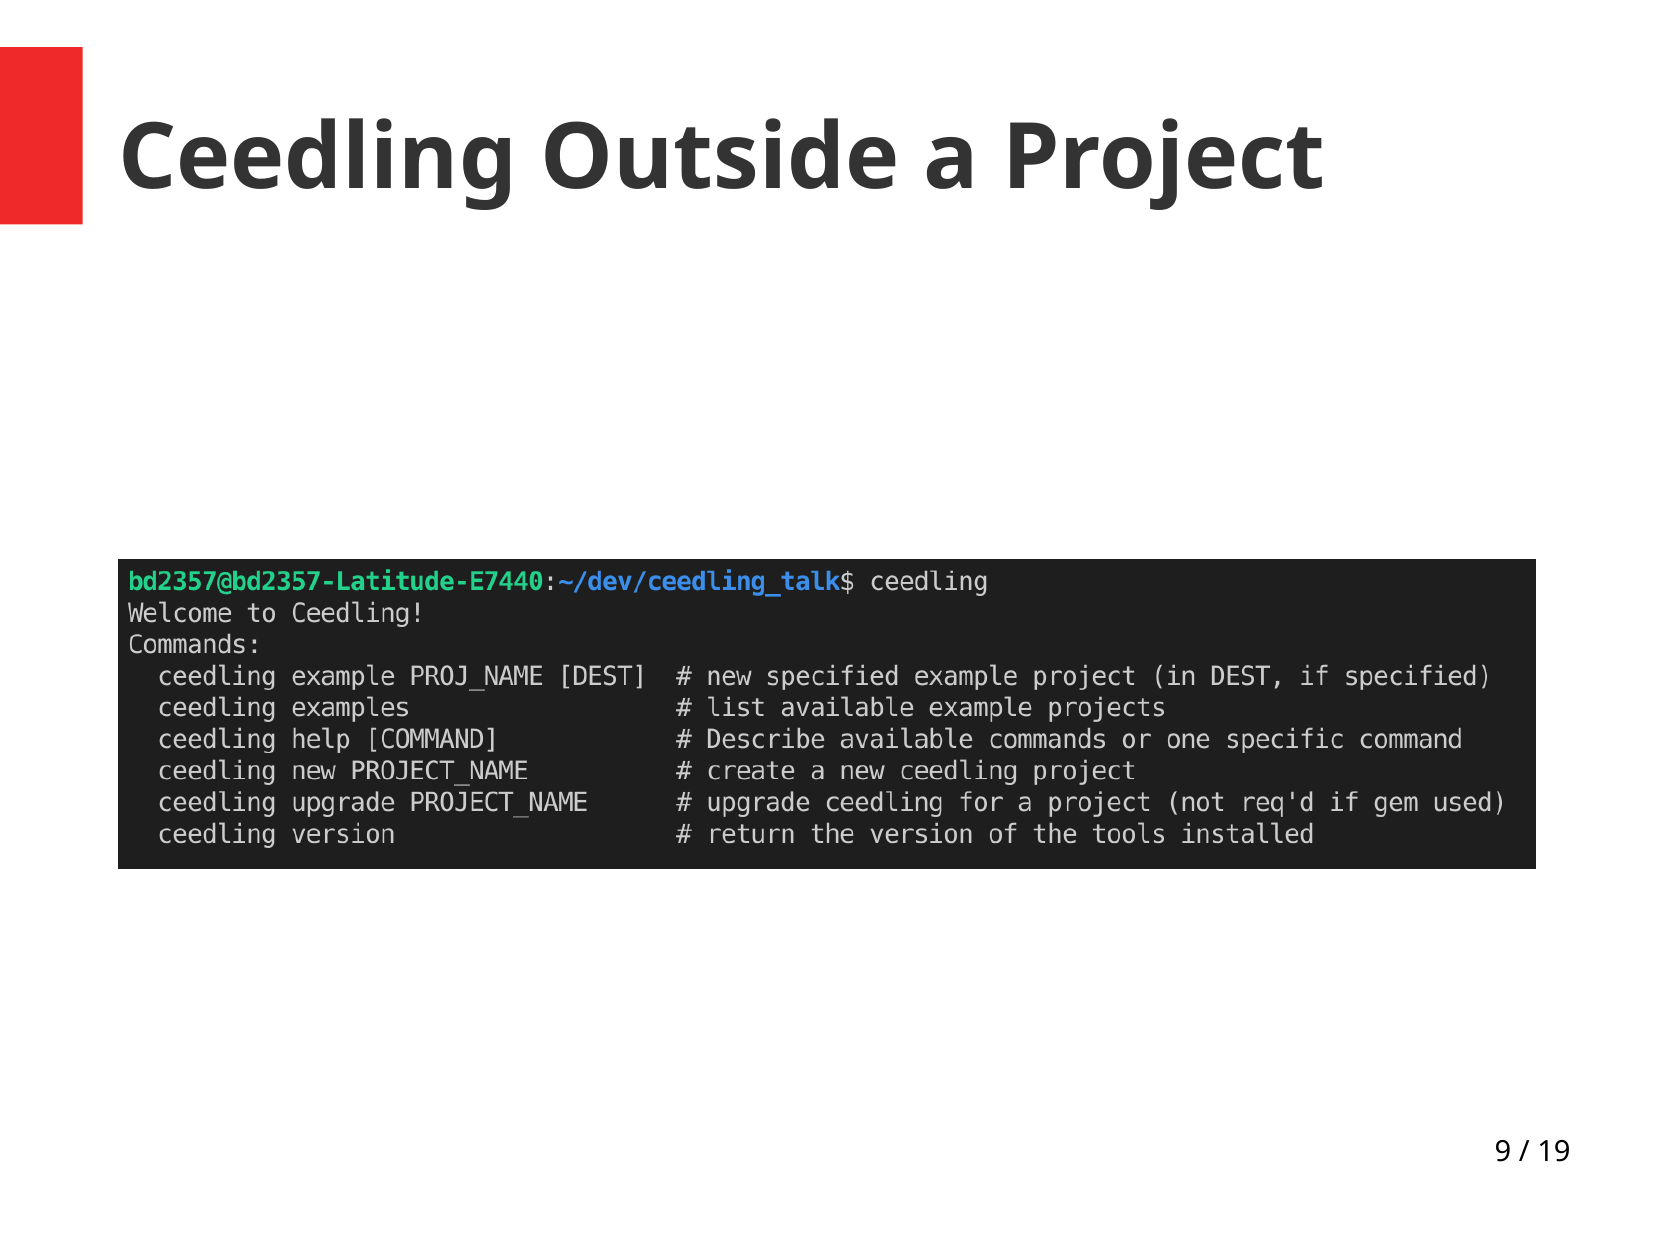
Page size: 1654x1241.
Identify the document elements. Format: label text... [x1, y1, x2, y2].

picture [118, 559, 1536, 869]
title Ceedling Outside a Project [118, 49, 1571, 257]
